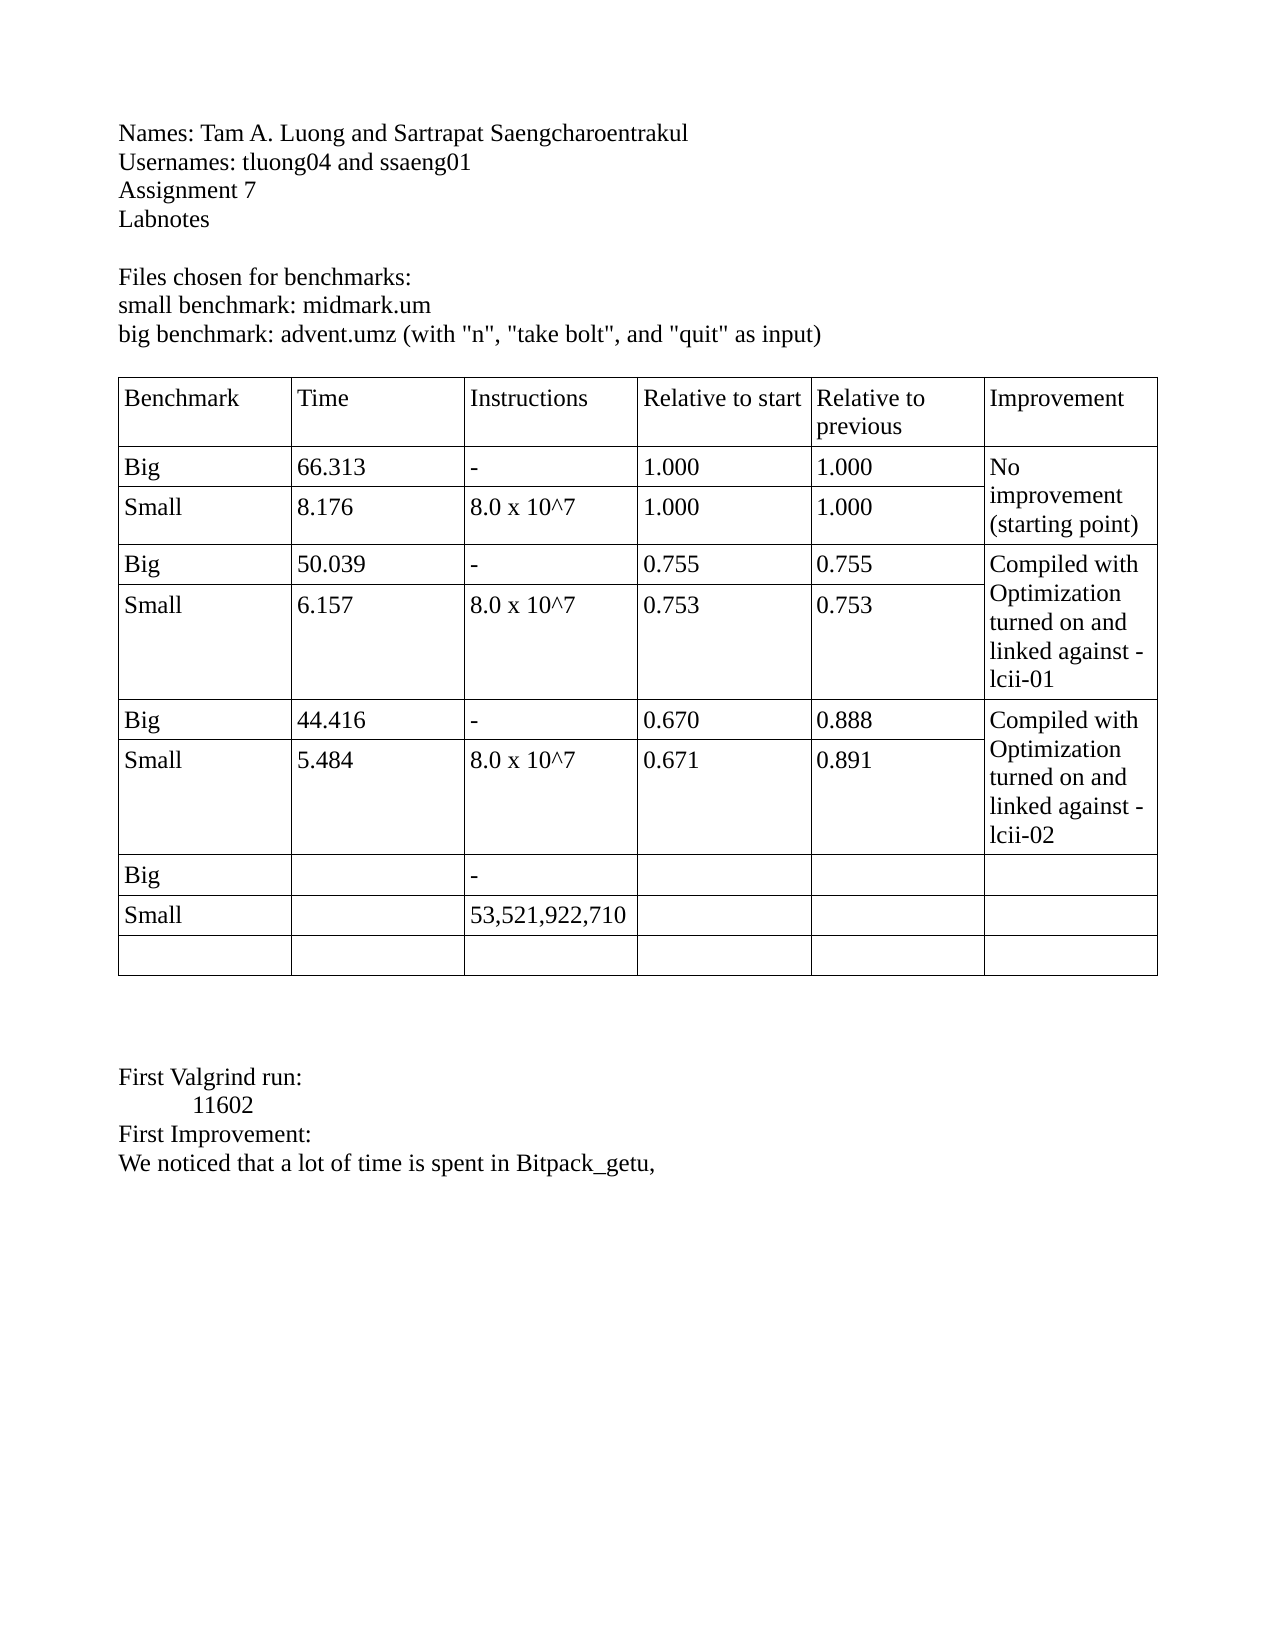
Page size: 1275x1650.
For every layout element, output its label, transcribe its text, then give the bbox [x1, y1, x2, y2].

table_cell - [465, 545, 637, 584]
table_cell 0.755 [812, 545, 984, 584]
table_cell No improvement (starting point) [985, 447, 1157, 544]
text 11602 [118, 1090, 1157, 1119]
table_cell Small [119, 487, 291, 544]
text small benchmark: midmark.um [118, 291, 1157, 319]
table_cell [812, 936, 984, 975]
table_cell 0.888 [812, 700, 984, 739]
table_cell 0.753 [812, 585, 984, 699]
table_cell 66.313 [292, 447, 464, 486]
table_cell 0.671 [638, 740, 811, 854]
table_cell [638, 896, 811, 935]
table_cell [638, 936, 811, 975]
table_cell 1.000 [638, 447, 811, 486]
table_header Benchmark [119, 378, 291, 446]
table_cell - [465, 447, 637, 486]
table_cell [292, 896, 464, 935]
table_cell [985, 896, 1157, 935]
table_cell Compiled with Optimization turned on and linked against -lcii-02 [985, 700, 1157, 854]
table_cell 53,521,922,710 [465, 896, 637, 935]
table_cell Small [119, 896, 291, 935]
table_cell 0.755 [638, 545, 811, 584]
table_header Time [292, 378, 464, 446]
table_cell 0.891 [812, 740, 984, 854]
table_cell 1.000 [812, 447, 984, 486]
table_cell [292, 936, 464, 975]
table_cell Small [119, 740, 291, 854]
table_cell 6.157 [292, 585, 464, 699]
table_header Relative to previous [812, 378, 984, 446]
table_cell 1.000 [638, 487, 811, 544]
text big benchmark: advent.umz (with "n", "take bolt", and "quit" as input) [118, 319, 1157, 348]
table_cell [465, 936, 637, 975]
table_cell Big [119, 700, 291, 739]
table_cell Compiled with Optimization turned on and linked against -lcii-01 [985, 545, 1157, 699]
text Names: Tam A. Luong and Sartrapat Saengcharoentrakul [118, 118, 1157, 147]
table_cell Big [119, 447, 291, 486]
table_cell [985, 855, 1157, 895]
table_cell 1.000 [812, 487, 984, 544]
table_cell 44.416 [292, 700, 464, 739]
table_cell [292, 855, 464, 895]
text Files chosen for benchmarks: [118, 262, 1157, 291]
text Assignment 7 [118, 176, 1157, 204]
table_header Relative to start [638, 378, 811, 446]
table_cell [985, 936, 1157, 975]
table_cell Small [119, 585, 291, 699]
text Usernames: tluong04 and ssaeng01 [118, 147, 1157, 176]
table_cell 50.039 [292, 545, 464, 584]
text First Improvement: [118, 1119, 1157, 1148]
table_cell 8.0 x 10^7 [465, 487, 637, 544]
table_cell 5.484 [292, 740, 464, 854]
text We noticed that a lot of time is spent in Bitpack_getu, [118, 1148, 1157, 1177]
table_cell 0.670 [638, 700, 811, 739]
table_cell Big [119, 545, 291, 584]
table_cell [119, 936, 291, 975]
table_cell 8.0 x 10^7 [465, 740, 637, 854]
table_cell 0.753 [638, 585, 811, 699]
table_cell [812, 855, 984, 895]
text Labnotes [118, 204, 1157, 233]
table_cell - [465, 700, 637, 739]
table_cell 8.0 x 10^7 [465, 585, 637, 699]
table_header Instructions [465, 378, 637, 446]
table_cell - [465, 855, 637, 895]
table_header Improvement [985, 378, 1157, 446]
table_cell [812, 896, 984, 935]
text First Valgrind run: [118, 1062, 1157, 1090]
table_cell Big [119, 855, 291, 895]
table_cell [638, 855, 811, 895]
table_cell 8.176 [292, 487, 464, 544]
